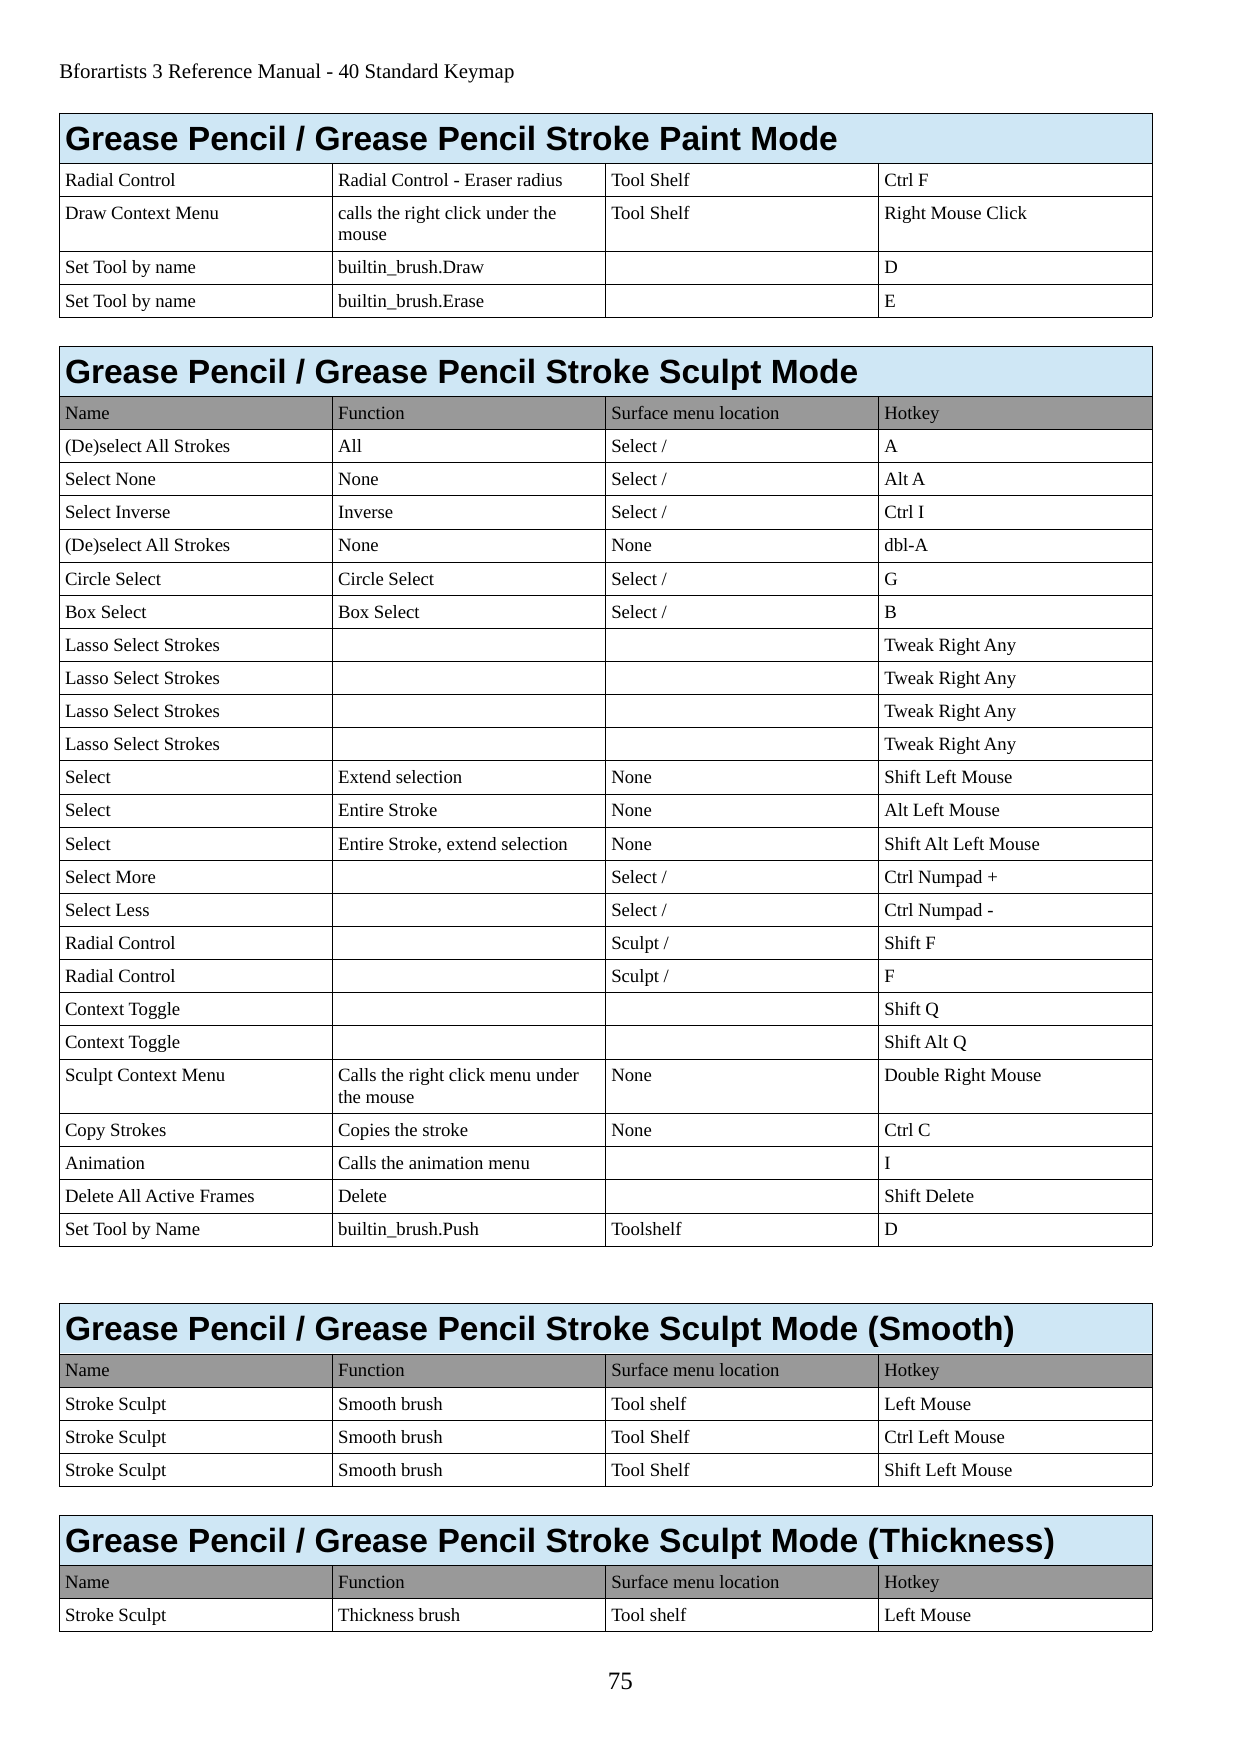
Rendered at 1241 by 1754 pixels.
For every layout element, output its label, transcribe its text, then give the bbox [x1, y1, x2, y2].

table_cell None [606, 1114, 878, 1146]
table_cell [606, 728, 878, 760]
table_cell F [879, 960, 1152, 992]
table_cell Alt A [879, 463, 1152, 495]
table_cell Radial Control [60, 927, 332, 959]
table_cell Box Select [333, 596, 605, 628]
table_cell Surface menu location [606, 1355, 878, 1387]
table_cell Animation [60, 1147, 332, 1179]
table_cell Draw Context Menu [60, 197, 332, 251]
table_cell [606, 662, 878, 694]
table_cell Ctrl Left Mouse [879, 1421, 1152, 1453]
table_cell [333, 695, 605, 727]
table_cell D [879, 252, 1152, 284]
table_cell [606, 993, 878, 1025]
table_cell Select [60, 761, 332, 793]
table_cell Ctrl Numpad - [879, 894, 1152, 926]
table_cell Calls the right click menu under the mouse [333, 1060, 605, 1113]
table_cell [606, 1026, 878, 1058]
table_cell calls the right click under the mouse [333, 197, 605, 251]
table_cell None [333, 463, 605, 495]
table_cell Shift Left Mouse [879, 1454, 1152, 1486]
table_cell Entire Stroke [333, 795, 605, 827]
table_cell Lasso Select Strokes [60, 695, 332, 727]
table_cell Context Toggle [60, 993, 332, 1025]
table_cell None [606, 1060, 878, 1113]
table_cell (De)select All Strokes [60, 530, 332, 562]
table_cell A [879, 430, 1152, 462]
table_cell Name [60, 397, 332, 429]
table_cell None [606, 761, 878, 793]
table_cell Toolshelf [606, 1214, 878, 1246]
table_cell Circle Select [60, 563, 332, 595]
table_cell builtin_brush.Push [333, 1214, 605, 1246]
table_cell Set Tool by Name [60, 1214, 332, 1246]
table_cell Delete [333, 1180, 605, 1212]
table_cell Double Right Mouse [879, 1060, 1152, 1113]
table_cell Right Mouse Click [879, 197, 1152, 251]
table_cell Select / [606, 894, 878, 926]
table_cell Function [333, 397, 605, 429]
table_cell Stroke Sculpt [60, 1421, 332, 1453]
table_cell Set Tool by name [60, 252, 332, 284]
table_cell Name [60, 1355, 332, 1387]
table_cell Tweak Right Any [879, 662, 1152, 694]
table_cell Circle Select [333, 563, 605, 595]
table_cell Select / [606, 463, 878, 495]
table_cell Thickness brush [333, 1599, 605, 1631]
table_cell Ctrl C [879, 1114, 1152, 1146]
table_cell All [333, 430, 605, 462]
table_cell Shift Q [879, 993, 1152, 1025]
table_cell Select / [606, 596, 878, 628]
table_cell Select Inverse [60, 496, 332, 528]
table_cell Calls the animation menu [333, 1147, 605, 1179]
table_cell Name [60, 1566, 332, 1598]
table_cell Radial Control [60, 960, 332, 992]
table_cell Lasso Select Strokes [60, 662, 332, 694]
table_cell [333, 993, 605, 1025]
table_cell Set Tool by name [60, 285, 332, 317]
table_cell Surface menu location [606, 397, 878, 429]
table_cell Tool Shelf [606, 1421, 878, 1453]
table_cell [606, 695, 878, 727]
table_cell [606, 1147, 878, 1179]
table_cell Radial Control [60, 164, 332, 196]
table_cell Ctrl I [879, 496, 1152, 528]
table_header Grease Pencil / Grease Pencil Stroke Sculpt Mode (Thickness) [60, 1516, 1152, 1565]
table_cell Copy Strokes [60, 1114, 332, 1146]
table_cell Tweak Right Any [879, 629, 1152, 661]
table_cell builtin_brush.Draw [333, 252, 605, 284]
table_header Grease Pencil / Grease Pencil Stroke Sculpt Mode (Smooth) [60, 1304, 1152, 1353]
table_header Grease Pencil / Grease Pencil Stroke Paint Mode [60, 114, 1152, 163]
table_cell Function [333, 1566, 605, 1598]
table_cell E [879, 285, 1152, 317]
table_cell Shift Alt Left Mouse [879, 828, 1152, 860]
table_cell Shift Delete [879, 1180, 1152, 1212]
table_cell Smooth brush [333, 1454, 605, 1486]
table_cell Left Mouse [879, 1599, 1152, 1631]
table_cell Tool shelf [606, 1599, 878, 1631]
table_cell Extend selection [333, 761, 605, 793]
table_cell Box Select [60, 596, 332, 628]
table_cell Stroke Sculpt [60, 1454, 332, 1486]
table_cell Tweak Right Any [879, 728, 1152, 760]
table_cell Select [60, 828, 332, 860]
table_cell Tool Shelf [606, 1454, 878, 1486]
table_cell [333, 1026, 605, 1058]
table_cell Shift Alt Q [879, 1026, 1152, 1058]
table_cell Select / [606, 430, 878, 462]
table_cell Select [60, 795, 332, 827]
table_cell Shift Left Mouse [879, 761, 1152, 793]
table_cell dbl-A [879, 530, 1152, 562]
table_cell [333, 728, 605, 760]
table_cell Stroke Sculpt [60, 1388, 332, 1420]
table_cell (De)select All Strokes [60, 430, 332, 462]
table_cell [333, 629, 605, 661]
table_cell Smooth brush [333, 1421, 605, 1453]
table_cell None [606, 828, 878, 860]
table_cell Tool Shelf [606, 164, 878, 196]
table_cell Select / [606, 496, 878, 528]
table_cell [333, 960, 605, 992]
table_cell Select Less [60, 894, 332, 926]
table_cell Left Mouse [879, 1388, 1152, 1420]
table_cell None [606, 795, 878, 827]
table_cell Copies the stroke [333, 1114, 605, 1146]
table_cell Sculpt / [606, 927, 878, 959]
table_cell Function [333, 1355, 605, 1387]
table_cell [606, 1180, 878, 1212]
table_cell Lasso Select Strokes [60, 728, 332, 760]
table_cell [606, 252, 878, 284]
table_cell Tool shelf [606, 1388, 878, 1420]
table_cell Radial Control - Eraser radius [333, 164, 605, 196]
table_cell Entire Stroke, extend selection [333, 828, 605, 860]
table_cell I [879, 1147, 1152, 1179]
table_cell [333, 894, 605, 926]
table_cell Ctrl Numpad + [879, 861, 1152, 893]
table_cell Stroke Sculpt [60, 1599, 332, 1631]
table_cell Context Toggle [60, 1026, 332, 1058]
table_cell None [333, 530, 605, 562]
table_cell [606, 629, 878, 661]
table_cell Alt Left Mouse [879, 795, 1152, 827]
table_cell Surface menu location [606, 1566, 878, 1598]
table_cell Sculpt / [606, 960, 878, 992]
table_cell Lasso Select Strokes [60, 629, 332, 661]
table_cell Sculpt Context Menu [60, 1060, 332, 1113]
table_cell Hotkey [879, 397, 1152, 429]
table_cell Shift F [879, 927, 1152, 959]
table_cell Inverse [333, 496, 605, 528]
table_cell D [879, 1214, 1152, 1246]
table_cell Tweak Right Any [879, 695, 1152, 727]
table_cell Smooth brush [333, 1388, 605, 1420]
table_cell Select / [606, 563, 878, 595]
table_cell [333, 861, 605, 893]
table_cell [333, 662, 605, 694]
table_cell Ctrl F [879, 164, 1152, 196]
table_cell Hotkey [879, 1566, 1152, 1598]
table_cell builtin_brush.Erase [333, 285, 605, 317]
table_header Grease Pencil / Grease Pencil Stroke Sculpt Mode [60, 347, 1152, 396]
table_cell Select More [60, 861, 332, 893]
table_cell G [879, 563, 1152, 595]
table_cell B [879, 596, 1152, 628]
table_cell Hotkey [879, 1355, 1152, 1387]
table_cell Delete All Active Frames [60, 1180, 332, 1212]
table_cell None [606, 530, 878, 562]
table_cell [333, 927, 605, 959]
table_cell Select None [60, 463, 332, 495]
table_cell [606, 285, 878, 317]
table_cell Select / [606, 861, 878, 893]
table_cell Tool Shelf [606, 197, 878, 251]
